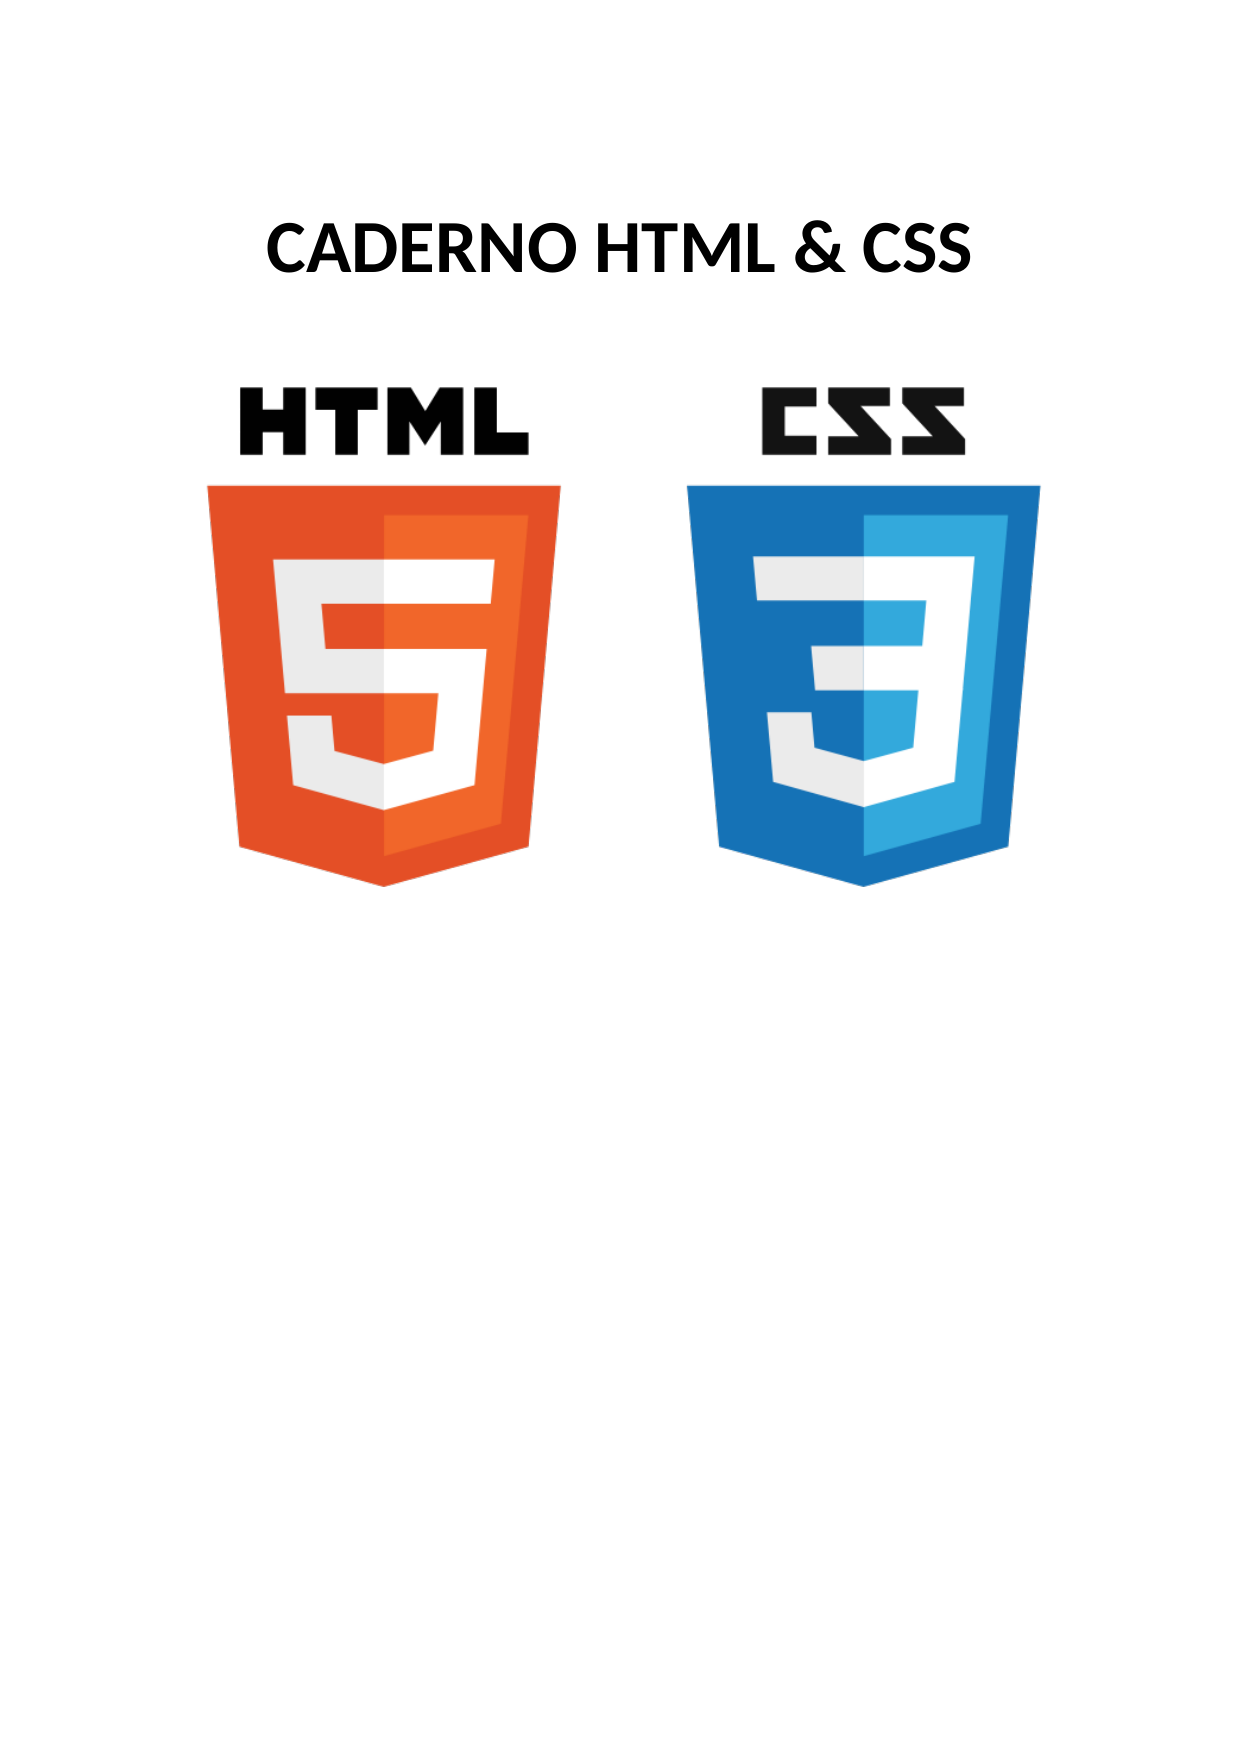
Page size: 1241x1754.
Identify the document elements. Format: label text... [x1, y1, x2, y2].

title CADERNO HTML & CSS [150, 200, 1090, 291]
picture [150, 291, 1091, 1019]
